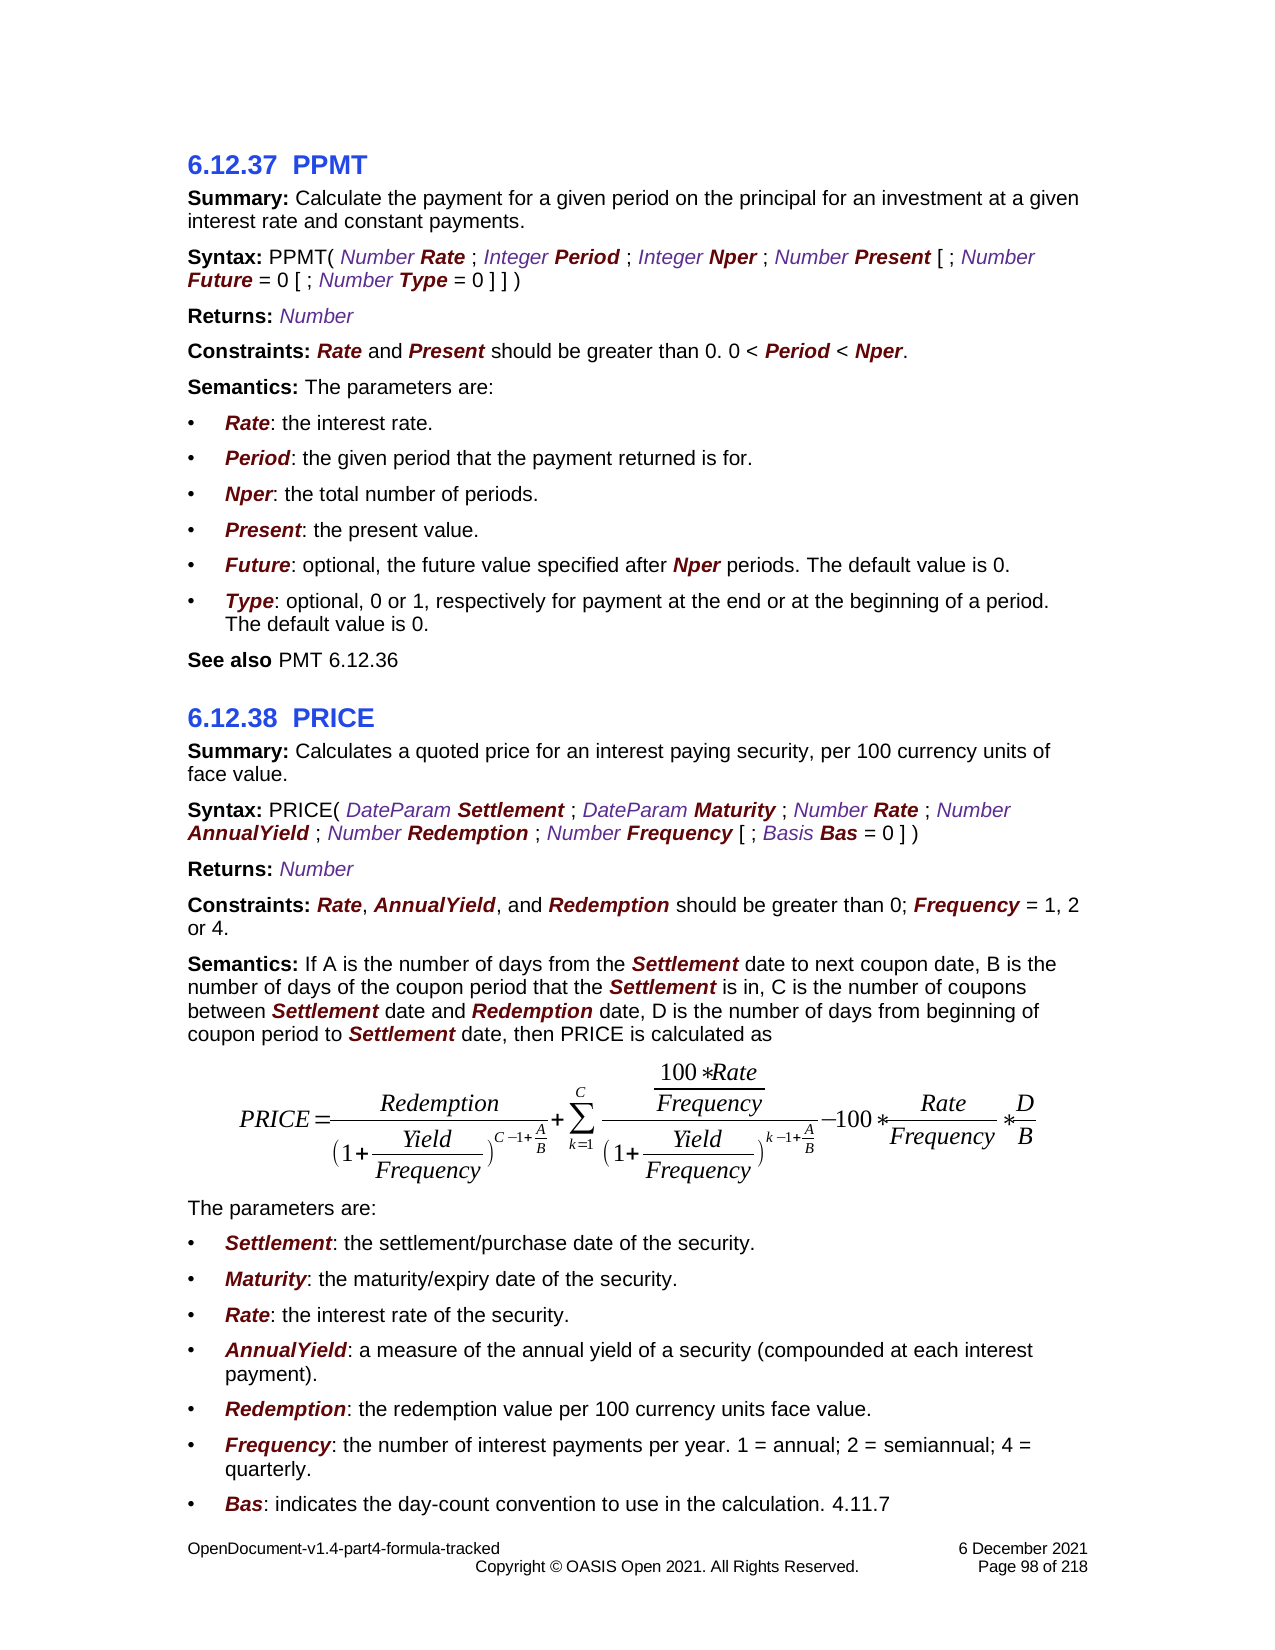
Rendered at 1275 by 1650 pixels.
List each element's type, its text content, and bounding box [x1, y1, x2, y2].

text Returns: Number [187, 857, 1088, 881]
list Rate: the interest rate of the security. [187, 1303, 1088, 1327]
text Summary: Calculates a quoted price for an interest paying security, per 100 currency units of face value. [187, 739, 1088, 786]
list Frequency: the number of interest payments per year. 1 = annual; 2 = semiannual; 4 = quarterly. [187, 1433, 1088, 1481]
text Semantics: If A is the number of days from the Settlement date to next coupon date, B is the number of days of the coupon period that the Settlement is in, C is the number of coupons between Settlement date and Redemption date, D is the number of days from beginning of coupon period to Settlement date, then PRICE is calculated as [187, 952, 1088, 1046]
text Returns: Number [187, 304, 1088, 328]
text Constraints: Rate and Present should be greater than 0. 0 < Period < Nper. [187, 340, 1088, 363]
list Rate: the interest rate. [187, 411, 1088, 435]
subtitle PPMT [187, 150, 1088, 180]
text Syntax: PRICE( DateParam Settlement ; DateParam Maturity ; Number Rate ; Number AnnualYield ; Number Redemption ; Number Frequency [ ; Basis Bas = 0 ] ) [187, 798, 1088, 845]
text Semantics: The parameters are: [187, 376, 1088, 399]
list Period: the given period that the payment returned is for. [187, 447, 1088, 470]
list Settlement: the settlement/purchase date of the security. [187, 1232, 1088, 1255]
list Type: optional, 0 or 1, respectively for payment at the end or at the beginning of a period. The default value is 0. [187, 589, 1088, 636]
list Nper: the total number of periods. [187, 482, 1088, 506]
list Future: optional, the future value specified after Nper periods. The default value is 0. [187, 554, 1088, 577]
text Constraints: Rate, AnnualYield, and Redemption should be greater than 0; Frequency = 1, 2 or 4. [187, 893, 1088, 940]
list Maturity: the maturity/expiry date of the security. [187, 1267, 1088, 1291]
subtitle PRICE [187, 703, 1088, 733]
text The parameters are: [187, 1196, 1088, 1220]
list Bas: indicates the day-count convention to use in the calculation. 4.11.7 [187, 1493, 1088, 1516]
list AnnualYield: a measure of the annual yield of a security (compounded at each interest payment). [187, 1339, 1088, 1386]
list Present: the present value. [187, 518, 1088, 542]
text Syntax: PPMT( Number Rate ; Integer Period ; Integer Nper ; Number Present [ ; Number Future = 0 [ ; Number Type = 0 ] ] ) [187, 245, 1088, 292]
text See also PMT 6.12.36 [187, 648, 1088, 672]
text Summary: Calculate the payment for a given period on the principal for an investment at a given interest rate and constant payments. [187, 186, 1088, 233]
list Redemption: the redemption value per 100 currency units face value. [187, 1398, 1088, 1421]
